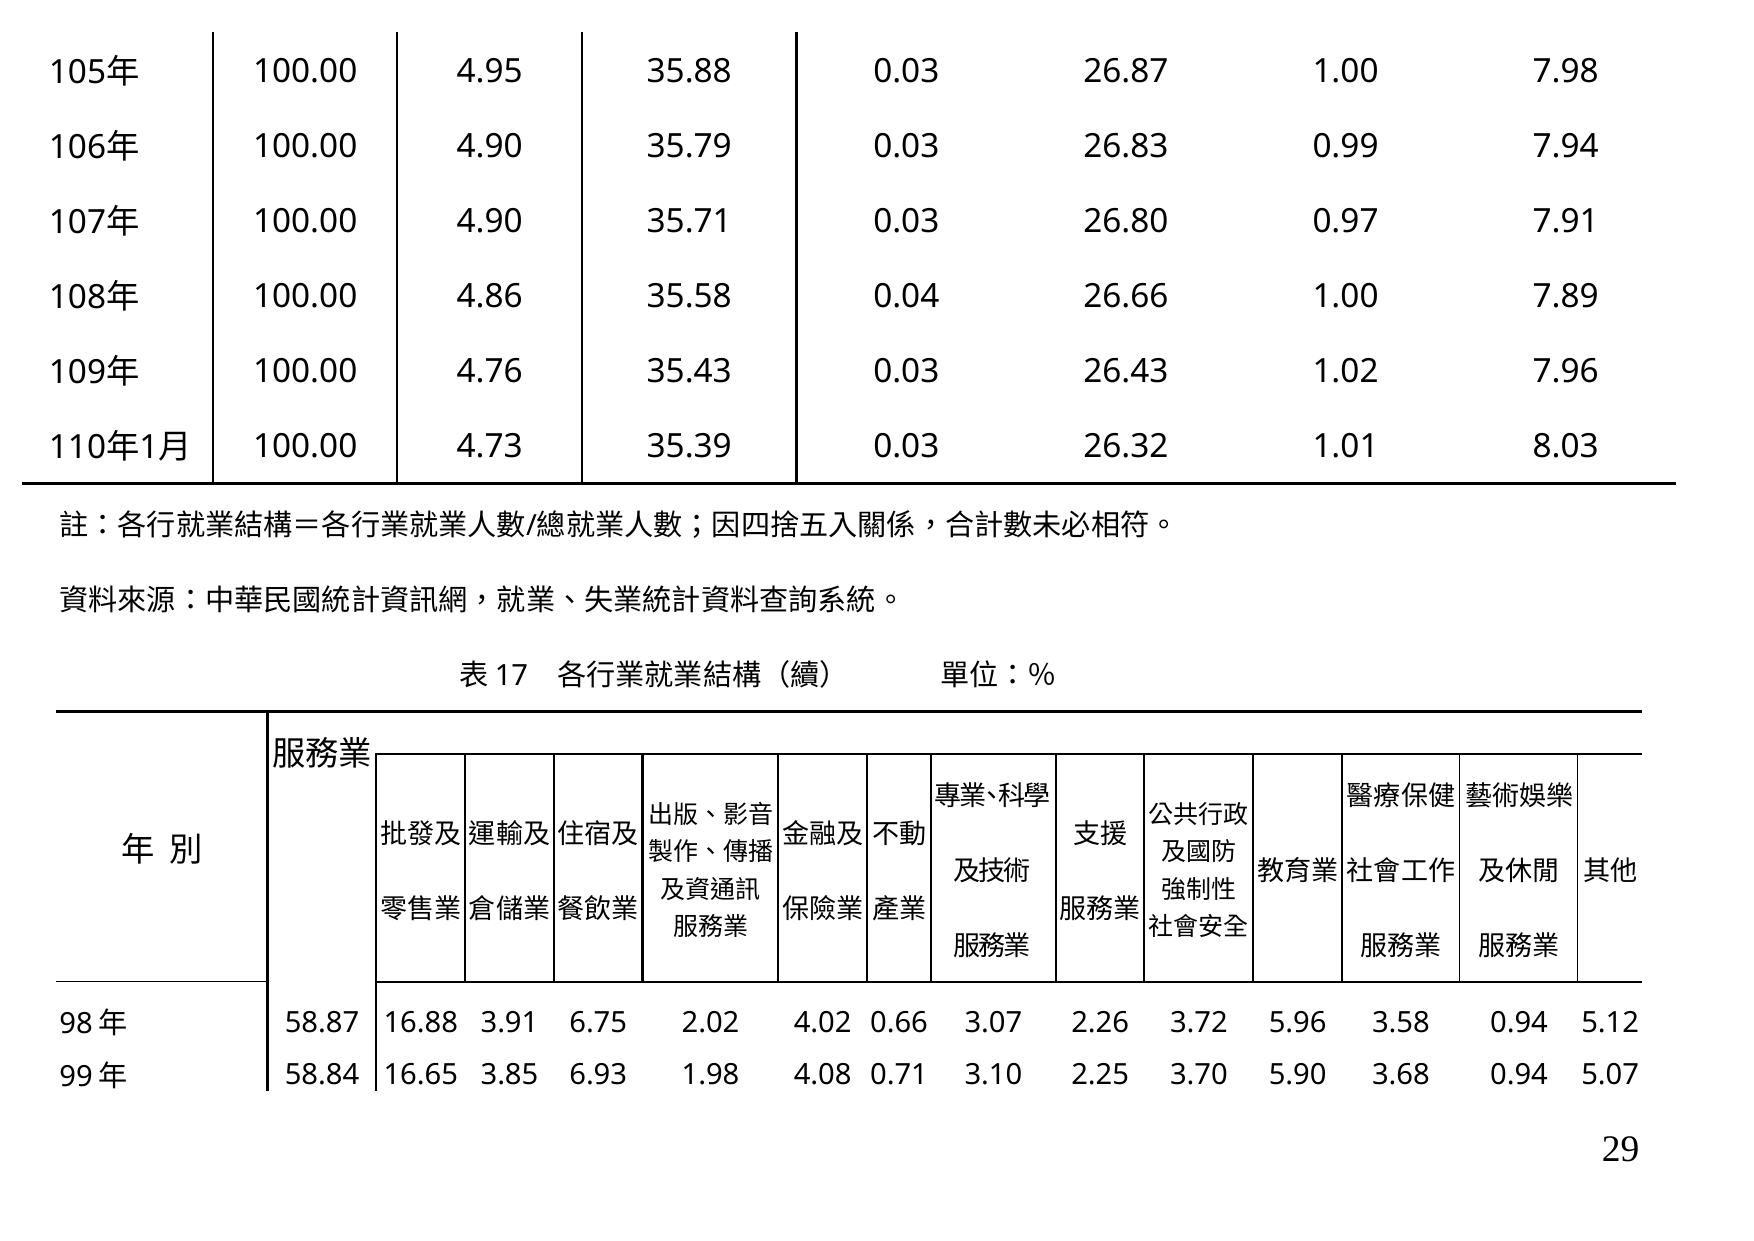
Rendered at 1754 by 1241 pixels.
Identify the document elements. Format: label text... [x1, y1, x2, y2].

subtitle 表17 各行業就業結構（續） 單位：％ [59, 635, 1639, 710]
table_cell 26.80 [1016, 182, 1236, 257]
table_cell 4.90 [398, 107, 581, 182]
table_cell 4.02 [778, 983, 867, 1036]
table_cell 35.71 [583, 182, 795, 257]
table_cell 100.00 [214, 107, 396, 182]
table_cell 3.10 [931, 1036, 1056, 1091]
table_cell 0.99 [1236, 107, 1455, 182]
table_cell 0.71 [867, 1036, 931, 1091]
table_cell 2.02 [643, 983, 778, 1036]
table_cell 1.01 [1236, 407, 1455, 482]
table_cell 1.00 [1236, 32, 1455, 107]
table_cell 0.66 [867, 983, 931, 1036]
table_cell 3.58 [1342, 983, 1460, 1036]
table_cell 藝術娛樂 及休閒 服務業 [1460, 755, 1577, 981]
table_cell 4.95 [398, 32, 581, 107]
table_cell 支援 服務業 [1057, 755, 1143, 981]
table_cell 16.65 [377, 1036, 465, 1091]
table_cell 5.90 [1253, 1036, 1342, 1091]
table_cell 26.32 [1016, 407, 1236, 482]
table_cell 運輸及 倉儲業 [466, 755, 553, 981]
table_cell 99年 [56, 1036, 266, 1091]
table_cell 0.03 [798, 407, 1016, 482]
table_cell 109年 [22, 332, 212, 407]
table_cell 出版、影音 製作、傳播 及資通訊 服務業 [644, 755, 777, 981]
table_cell 35.79 [583, 107, 795, 182]
table_cell 100.00 [214, 182, 396, 257]
table_cell 0.03 [798, 332, 1016, 407]
table_cell 100.00 [214, 257, 396, 332]
table_header 年 別 [56, 713, 266, 981]
table_cell 5.07 [1578, 1036, 1642, 1091]
table_cell 98年 [56, 982, 266, 1036]
table_cell 2.26 [1056, 983, 1144, 1036]
table_cell 6.93 [554, 1036, 642, 1091]
table_cell 26.66 [1016, 257, 1236, 332]
table_cell 3.85 [465, 1036, 554, 1091]
table_cell 3.70 [1144, 1036, 1253, 1091]
table_cell 100.00 [214, 332, 396, 407]
table_cell 107年 [22, 182, 212, 257]
table_cell 公共行政 及國防 強制性 社會安全 [1145, 755, 1252, 981]
table_cell 0.03 [798, 182, 1016, 257]
table_cell 5.12 [1578, 983, 1642, 1036]
table_cell 4.76 [398, 332, 581, 407]
table_cell 100.00 [214, 407, 396, 482]
table_cell 7.89 [1455, 257, 1676, 332]
table_cell 教育業 [1254, 755, 1341, 981]
table_cell 7.91 [1455, 182, 1676, 257]
table_cell 不動 產業 [868, 755, 930, 981]
text 註：各行就業結構＝各行業就業人數/總就業人數；因四捨五入關係，合計數未必相符。 [59, 485, 1639, 560]
table_cell 4.08 [778, 1036, 867, 1091]
table_cell 2.25 [1056, 1036, 1144, 1091]
table_cell 100.00 [214, 32, 396, 107]
table_cell 3.07 [931, 983, 1056, 1036]
table_cell 1.02 [1236, 332, 1455, 407]
table_cell 0.03 [798, 32, 1016, 107]
table_cell 35.88 [583, 32, 795, 107]
table_cell 7.96 [1455, 332, 1676, 407]
table_cell 7.98 [1455, 32, 1676, 107]
table_cell 26.83 [1016, 107, 1236, 182]
table_cell 1.98 [643, 1036, 778, 1091]
table_cell 批發及 零售業 [377, 755, 464, 981]
table_cell 58.84 [269, 1036, 375, 1091]
table_cell 3.72 [1144, 983, 1253, 1036]
table_cell 其他 [1578, 755, 1642, 981]
table_cell 26.43 [1016, 332, 1236, 407]
table_cell 0.04 [798, 257, 1016, 332]
table_cell 108年 [22, 257, 212, 332]
table_cell 1.00 [1236, 257, 1455, 332]
table_header 服務業 [269, 713, 376, 981]
table_cell 4.90 [398, 182, 581, 257]
table_cell 6.75 [554, 983, 642, 1036]
table_cell 金融及 保險業 [779, 755, 866, 981]
table_cell 0.94 [1460, 983, 1578, 1036]
table_cell 110年1月 [22, 407, 212, 482]
table_cell 醫療保健 社會工作 服務業 [1343, 755, 1459, 981]
table_cell 35.58 [583, 257, 795, 332]
table_cell 16.88 [377, 983, 465, 1036]
table_header [376, 713, 1642, 753]
table_cell 26.87 [1016, 32, 1236, 107]
table_cell 5.96 [1253, 983, 1342, 1036]
table_cell 3.68 [1342, 1036, 1460, 1091]
text 資料來源：中華民國統計資訊網，就業、失業統計資料查詢系統。 [59, 560, 1639, 635]
table_cell 7.94 [1455, 107, 1676, 182]
table_cell 106年 [22, 107, 212, 182]
table_cell 105年 [22, 32, 212, 107]
table_cell 4.86 [398, 257, 581, 332]
table_cell 專業、科學 及技術 服務業 [932, 755, 1055, 981]
table_cell 8.03 [1455, 407, 1676, 482]
table_cell 0.97 [1236, 182, 1455, 257]
table_cell 4.73 [398, 407, 581, 482]
table_cell 0.94 [1460, 1036, 1578, 1091]
table_cell 0.03 [798, 107, 1016, 182]
table_cell 35.43 [583, 332, 795, 407]
table_cell 58.87 [269, 981, 375, 1036]
table_cell 住宿及 餐飲業 [555, 755, 641, 981]
table_cell 3.91 [465, 983, 554, 1036]
table_cell 35.39 [583, 407, 795, 482]
